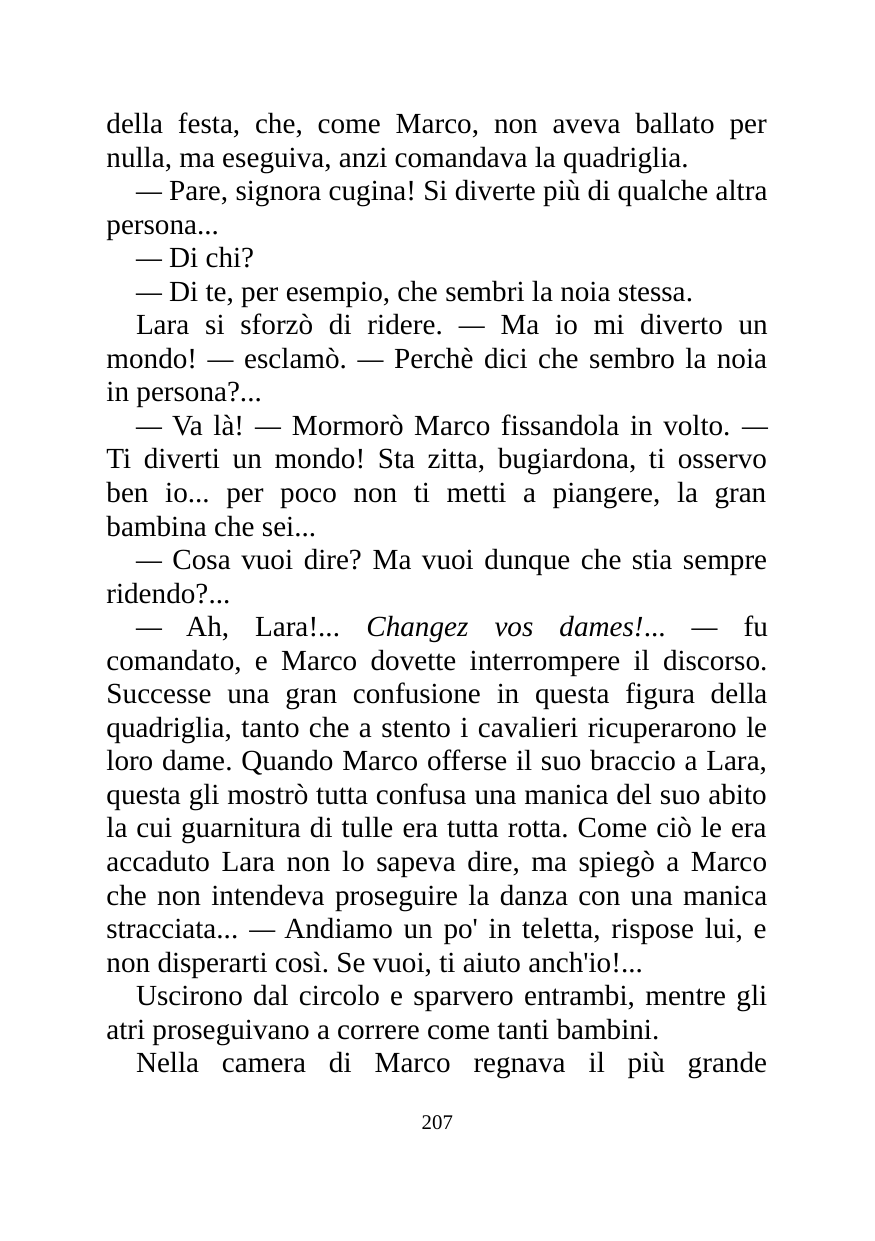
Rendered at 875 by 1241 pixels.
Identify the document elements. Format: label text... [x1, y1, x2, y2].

text Nella camera di Marco regnava il più grande [106, 1045, 768, 1079]
text — Di chi? [106, 240, 768, 274]
text Lara si sforzò di ridere. — Ma io mi diverto un mondo! — esclamò. — Perchè dici che sembro la noia in persona?... [106, 307, 768, 408]
text della festa, che, come Marco, non aveva ballato per nulla, ma eseguiva, anzi comandava la quadriglia. [106, 106, 768, 173]
text — Pare, signora cugina! Si diverte più di qualche altra persona... [106, 173, 768, 240]
text — Di te, per esempio, che sembri la noia stessa. [106, 274, 768, 307]
text Uscirono dal circolo e sparvero entrambi, mentre gli atri proseguivano a correre come tanti bambini. [106, 978, 768, 1045]
text — Cosa vuoi dire? Ma vuoi dunque che stia sempre ridendo?... [106, 542, 768, 609]
text — Ah, Lara!... Changez vos dames!... — fu comandato, e Marco dovette interrompere il discorso. Successe una gran confusione in questa figura della quadriglia, tanto che a stento i cavalieri ricuperarono le loro dame. Quando Marco offerse il suo braccio a Lara, questa gli mostrò tutta confusa una manica del suo abito la cui guarnitura di tulle era tutta rotta. Come ciò le era accaduto Lara non lo sapeva dire, ma spiegò a Marco che non intendeva proseguire la danza con una manica stracciata... — Andiamo un po' in teletta, rispose lui, e non disperarti così. Se vuoi, ti aiuto anch'io!... [106, 609, 768, 978]
text — Va là! — Mormorò Marco fissandola in volto. — Ti diverti un mondo! Sta zitta, bugiardona, ti osservo ben io... per poco non ti metti a piangere, la gran bambina che sei... [106, 408, 768, 542]
